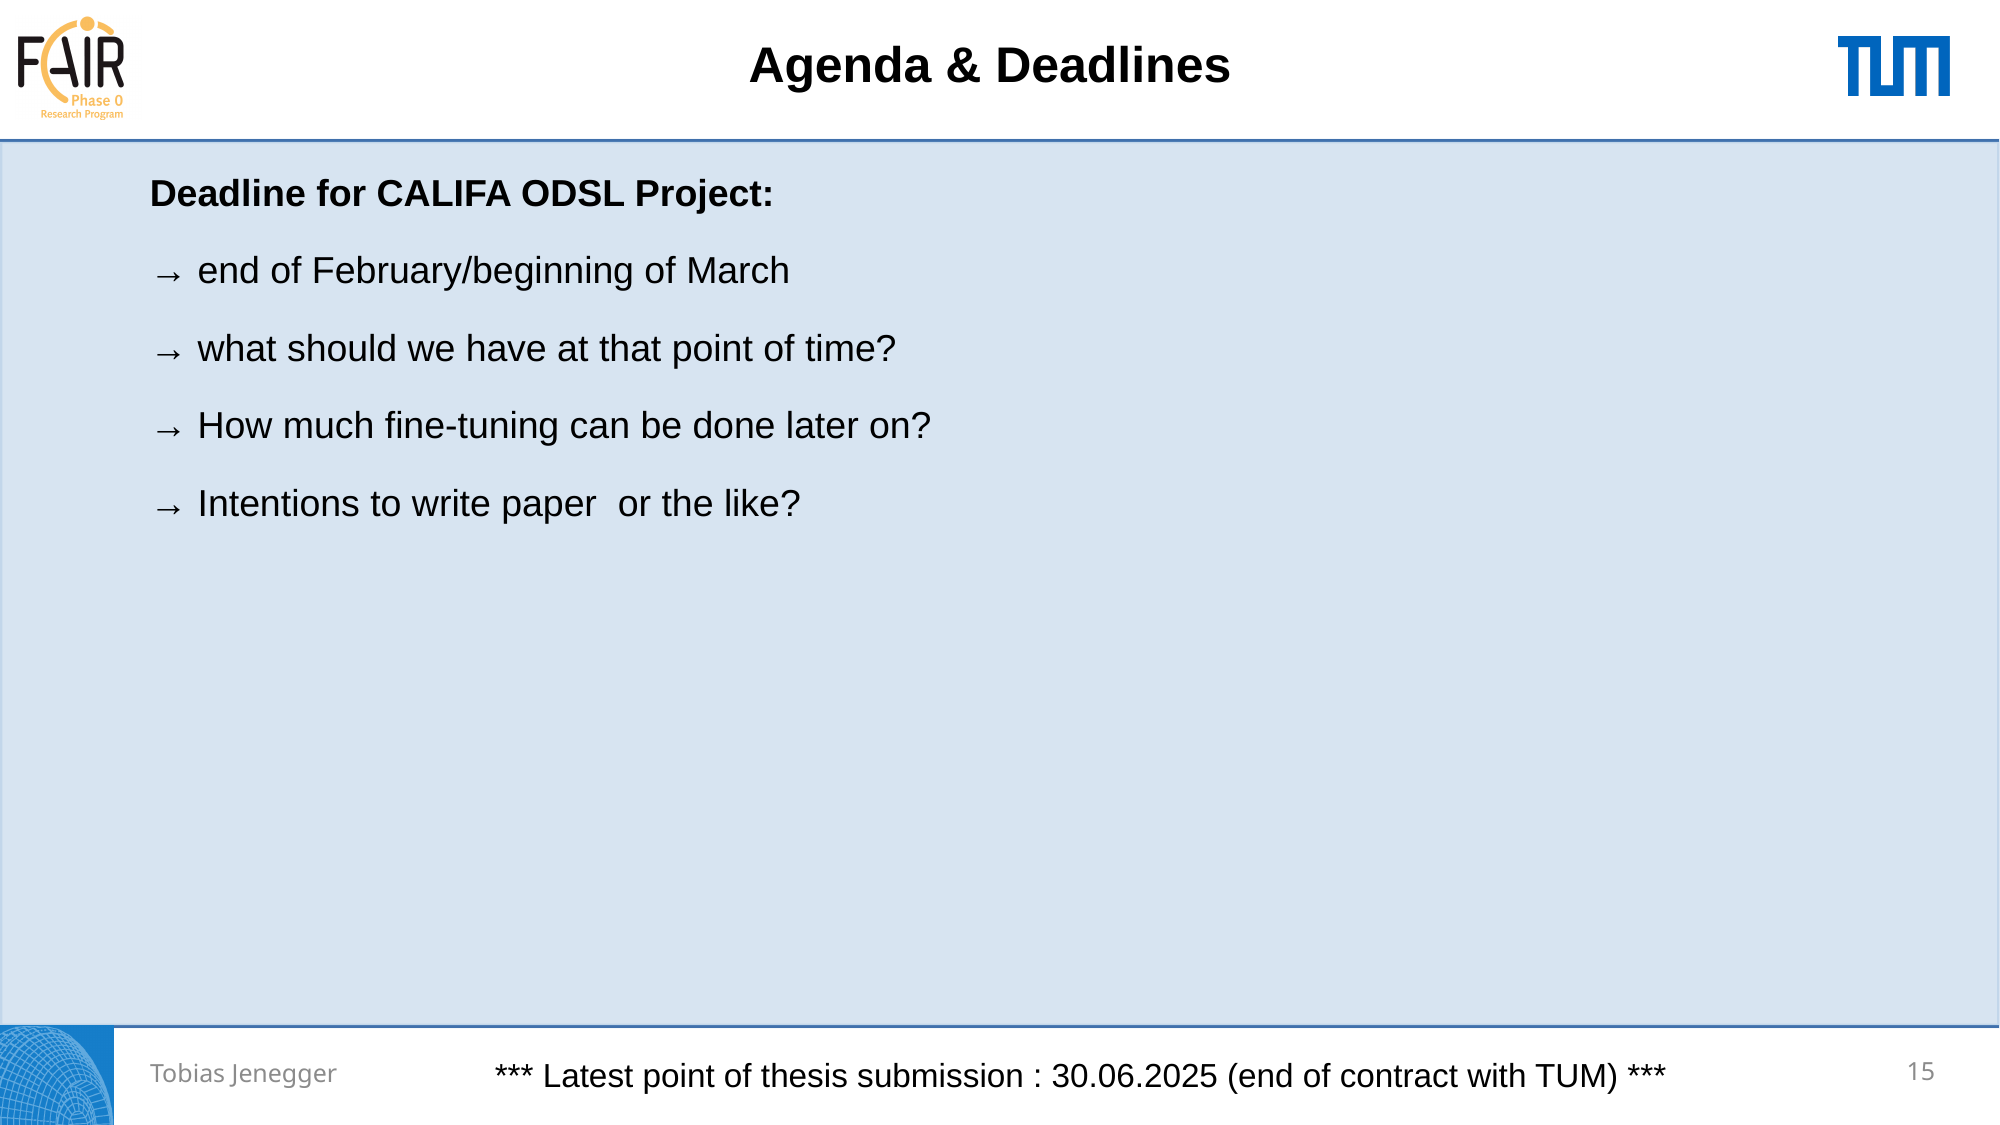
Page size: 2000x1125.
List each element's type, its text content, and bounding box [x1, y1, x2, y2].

text_box Deadline for CALIFA ODSL Project: → end of February/beginning of March → what should we have at that point of time? → How much fine-tuning can be done later on? → Intentions to write paper or the like? [135, 164, 1801, 718]
picture [15, 15, 142, 120]
picture [1838, 36, 1950, 96]
text_box Agenda & Deadlines [435, 29, 1546, 101]
text_box *** Latest point of thesis submission : 30.06.2025 (end of contract with TUM) *** [480, 1050, 1741, 1125]
picture [0, 1025, 114, 1125]
